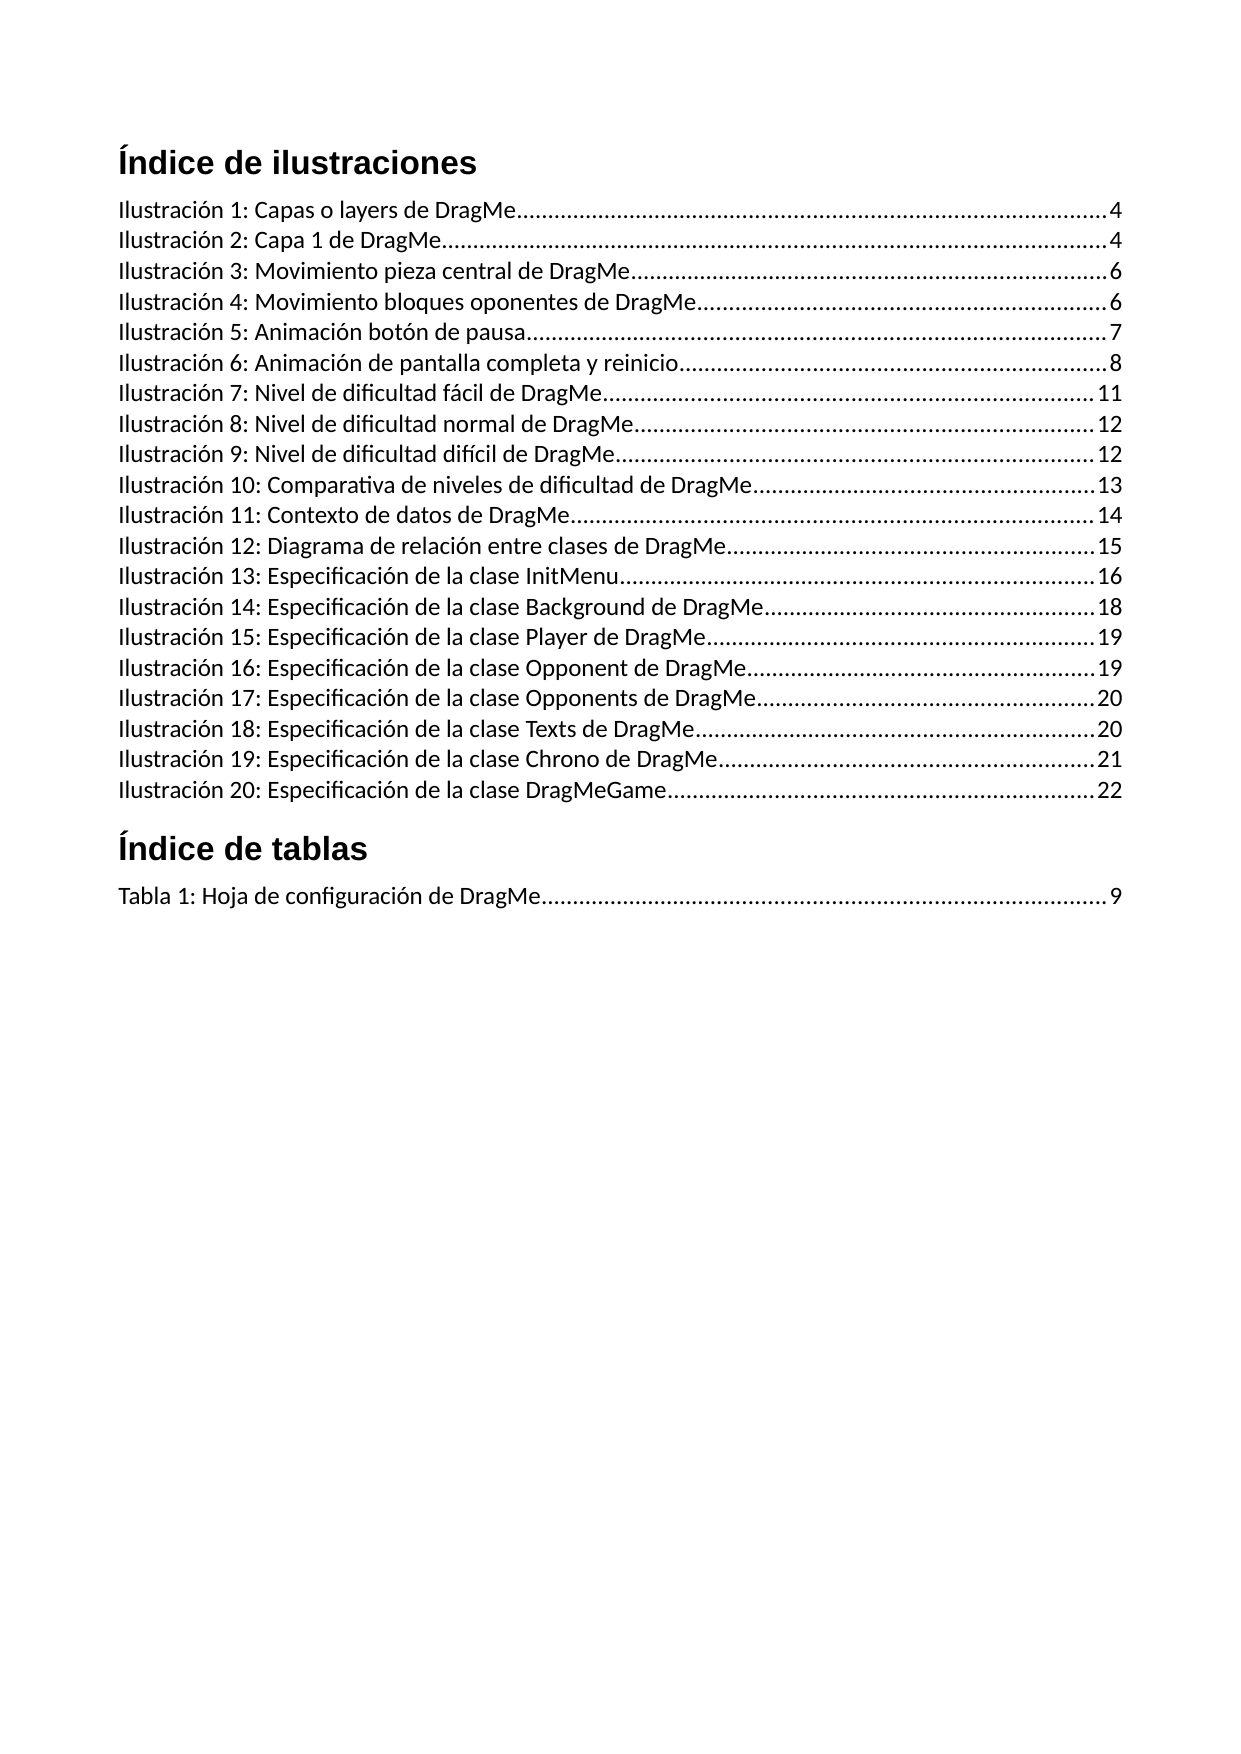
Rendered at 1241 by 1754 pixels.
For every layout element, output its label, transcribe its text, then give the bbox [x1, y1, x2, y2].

text Ilustración 6: Animación de pantalla completa y reinicio 8 [118, 347, 1122, 377]
text Ilustración 4: Movimiento bloques oponentes de DragMe 6 [118, 286, 1122, 316]
text Ilustración 11: Contexto de datos de DragMe 14 [118, 499, 1122, 530]
text Ilustración 14: Especificación de la clase Background de DragMe 18 [118, 591, 1122, 621]
text Ilustración 3: Movimiento pieza central de DragMe 6 [118, 255, 1122, 286]
text Ilustración 16: Especificación de la clase Opponent de DragMe 19 [118, 652, 1122, 682]
text Ilustración 15: Especificación de la clase Player de DragMe 19 [118, 621, 1122, 652]
text Ilustración 17: Especificación de la clase Opponents de DragMe 20 [118, 682, 1122, 713]
subtitle Índice de tablas [118, 829, 1122, 868]
text Ilustración 9: Nivel de dificultad difícil de DragMe 12 [118, 438, 1122, 469]
subtitle Índice de ilustraciones [118, 143, 1122, 182]
text Ilustración 8: Nivel de dificultad normal de DragMe 12 [118, 408, 1122, 438]
text Ilustración 5: Animación botón de pausa 7 [118, 316, 1122, 347]
text Tabla 1: Hoja de configuración de DragMe 9 [118, 880, 1122, 911]
text Ilustración 13: Especificación de la clase InitMenu 16 [118, 560, 1122, 591]
text Ilustración 18: Especificación de la clase Texts de DragMe 20 [118, 713, 1122, 743]
text Ilustración 12: Diagrama de relación entre clases de DragMe 15 [118, 530, 1122, 560]
text Ilustración 19: Especificación de la clase Chrono de DragMe 21 [118, 743, 1122, 774]
text Ilustración 7: Nivel de dificultad fácil de DragMe 11 [118, 377, 1122, 408]
text Ilustración 20: Especificación de la clase DragMeGame 22 [118, 774, 1122, 804]
text Ilustración 10: Comparativa de niveles de dificultad de DragMe 13 [118, 469, 1122, 499]
text Ilustración 1: Capas o layers de DragMe 4 [118, 194, 1122, 224]
text Ilustración 2: Capa 1 de DragMe 4 [118, 224, 1122, 255]
